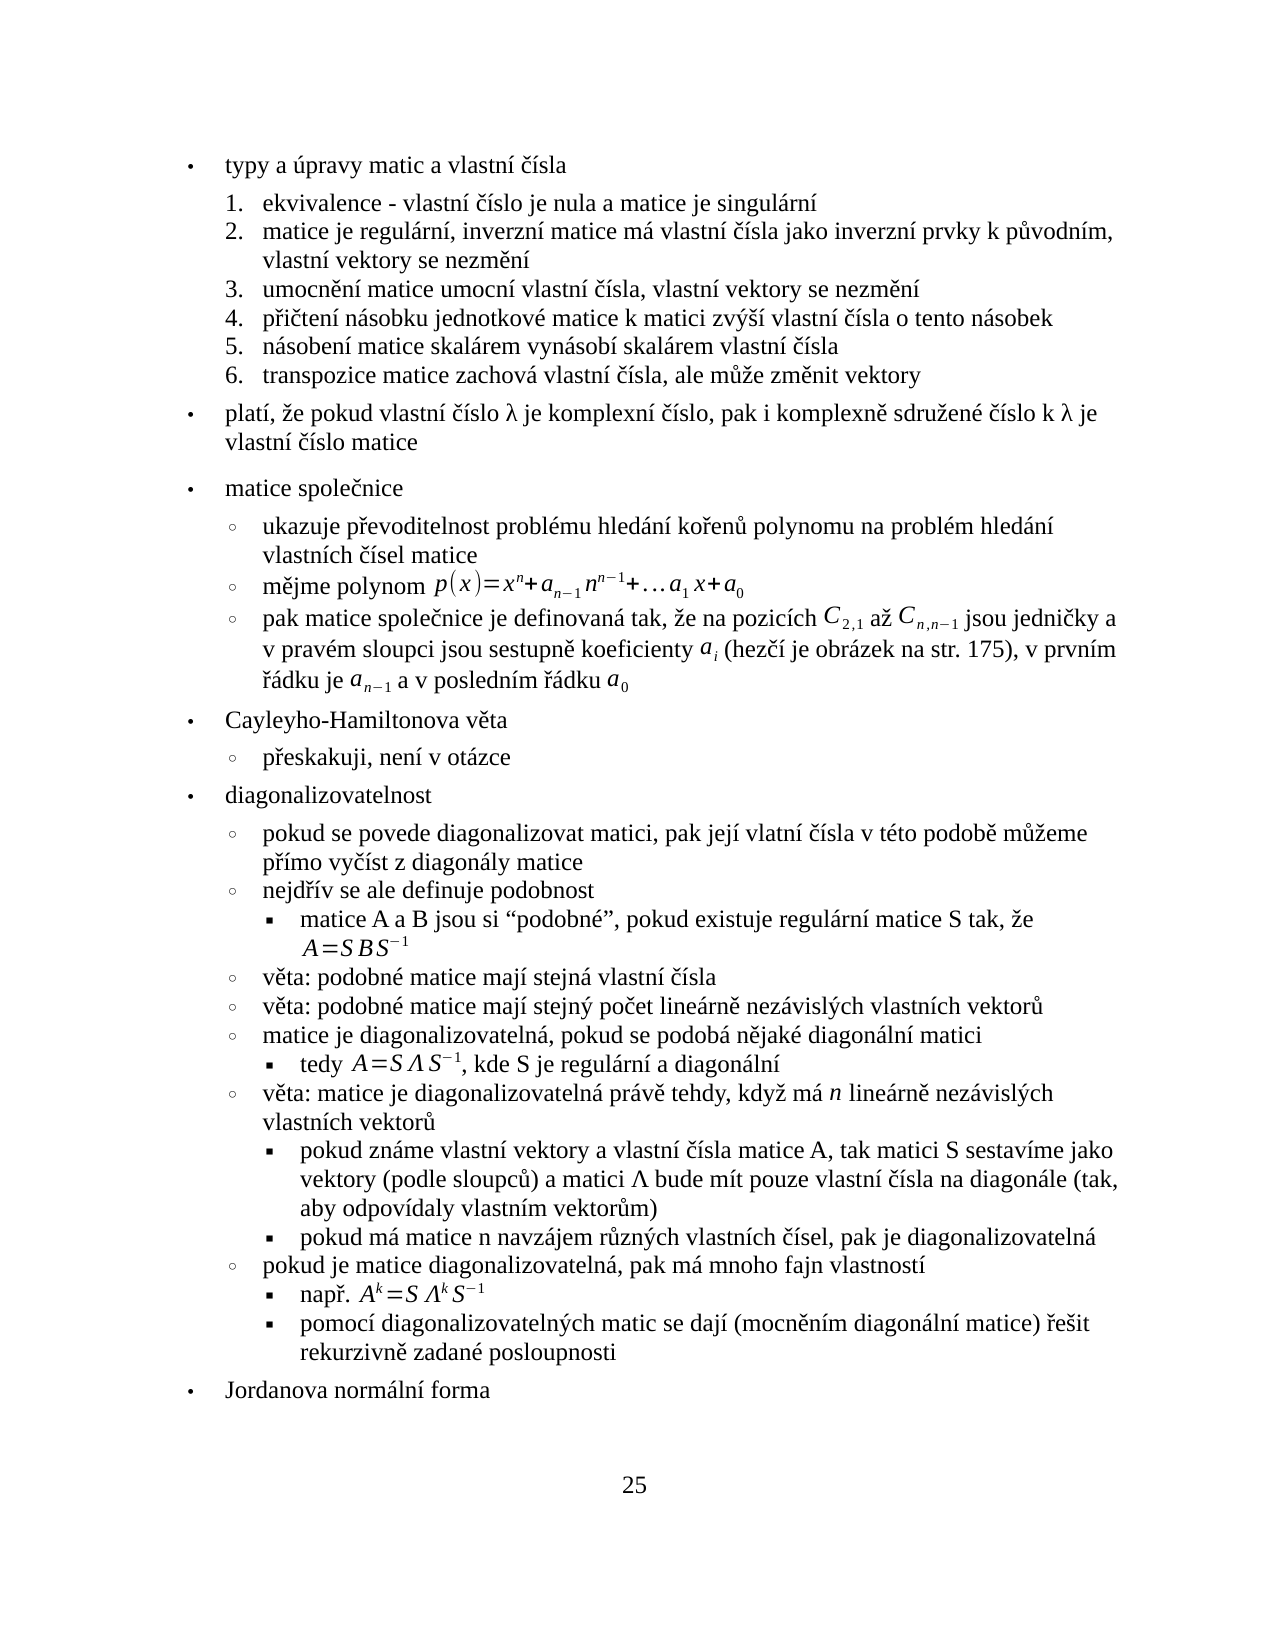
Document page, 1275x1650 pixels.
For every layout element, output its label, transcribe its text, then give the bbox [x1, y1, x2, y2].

list ekvivalence - vlastní číslo je nula a matice je singulární [225, 188, 1125, 216]
list matice A a B jsou si “podobné”, pokud existuje regulární matice S tak, že [262, 904, 1125, 962]
list mějme polynom [225, 568, 1125, 602]
list matice je diagonalizovatelná, pokud se podobá nějaké diagonální matici [225, 1020, 1125, 1048]
list Cayleyho-Hamiltonova věta [187, 705, 1125, 733]
list nejdřív se ale definuje podobnost [225, 875, 1125, 904]
list násobení matice skalárem vynásobí skalárem vlastní čísla [225, 331, 1125, 360]
list přeskakuji, není v otázce [225, 742, 1125, 771]
list matice společnice [187, 473, 1125, 502]
list tedy , kde S je regulární a diagonální [262, 1048, 1125, 1078]
list pokud známe vlastní vektory a vlastní čísla matice A, tak matici S sestavíme jako vektory (podle sloupců) a matici Λ bude mít pouze vlastní čísla na diagonále (tak, aby odpovídaly vlastním vektorům) [262, 1135, 1125, 1222]
list pomocí diagonalizovatelných matic se dají (mocněním diagonální matice) řešit rekurzivně zadané posloupnosti [262, 1308, 1125, 1366]
list pokud má matice n navzájem různých vlastních čísel, pak je diagonalizovatelná [262, 1222, 1125, 1250]
list pak matice společnice je definovaná tak, že na pozicích až jsou jedničky a v pravém sloupci jsou sestupně koeficienty (hezčí je obrázek na str. 175), v prvním řádku je a v posledním řádku [225, 602, 1125, 696]
list matice je regulární, inverzní matice má vlastní čísla jako inverzní prvky k původním, vlastní vektory se nezmění [225, 216, 1125, 274]
list např. [262, 1279, 1125, 1308]
list diagonalizovatelnost [187, 780, 1125, 809]
list přičtení násobku jednotkové matice k matici zvýší vlastní čísla o tento násobek [225, 303, 1125, 331]
list umocnění matice umocní vlastní čísla, vlastní vektory se nezmění [225, 274, 1125, 303]
list věta: matice je diagonalizovatelná právě tehdy, když má lineárně nezávislých vlastních vektorů [225, 1078, 1125, 1135]
list pokud je matice diagonalizovatelná, pak má mnoho fajn vlastností [225, 1250, 1125, 1279]
list ukazuje převoditelnost problému hledání kořenů polynomu na problém hledání vlastních čísel matice [225, 511, 1125, 568]
list věta: podobné matice mají stejná vlastní čísla [225, 962, 1125, 991]
list transpozice matice zachová vlastní čísla, ale může změnit vektory [225, 360, 1125, 389]
list Jordanova normální forma [187, 1375, 1125, 1404]
list typy a úpravy matic a vlastní čísla [187, 150, 1125, 179]
list platí, že pokud vlastní číslo λ je komplexní číslo, pak i komplexně sdružené číslo k λ je vlastní číslo matice [187, 398, 1125, 455]
list věta: podobné matice mají stejný počet lineárně nezávislých vlastních vektorů [225, 991, 1125, 1020]
list pokud se povede diagonalizovat matici, pak její vlatní čísla v této podobě můžeme přímo vyčíst z diagonály matice [225, 818, 1125, 875]
